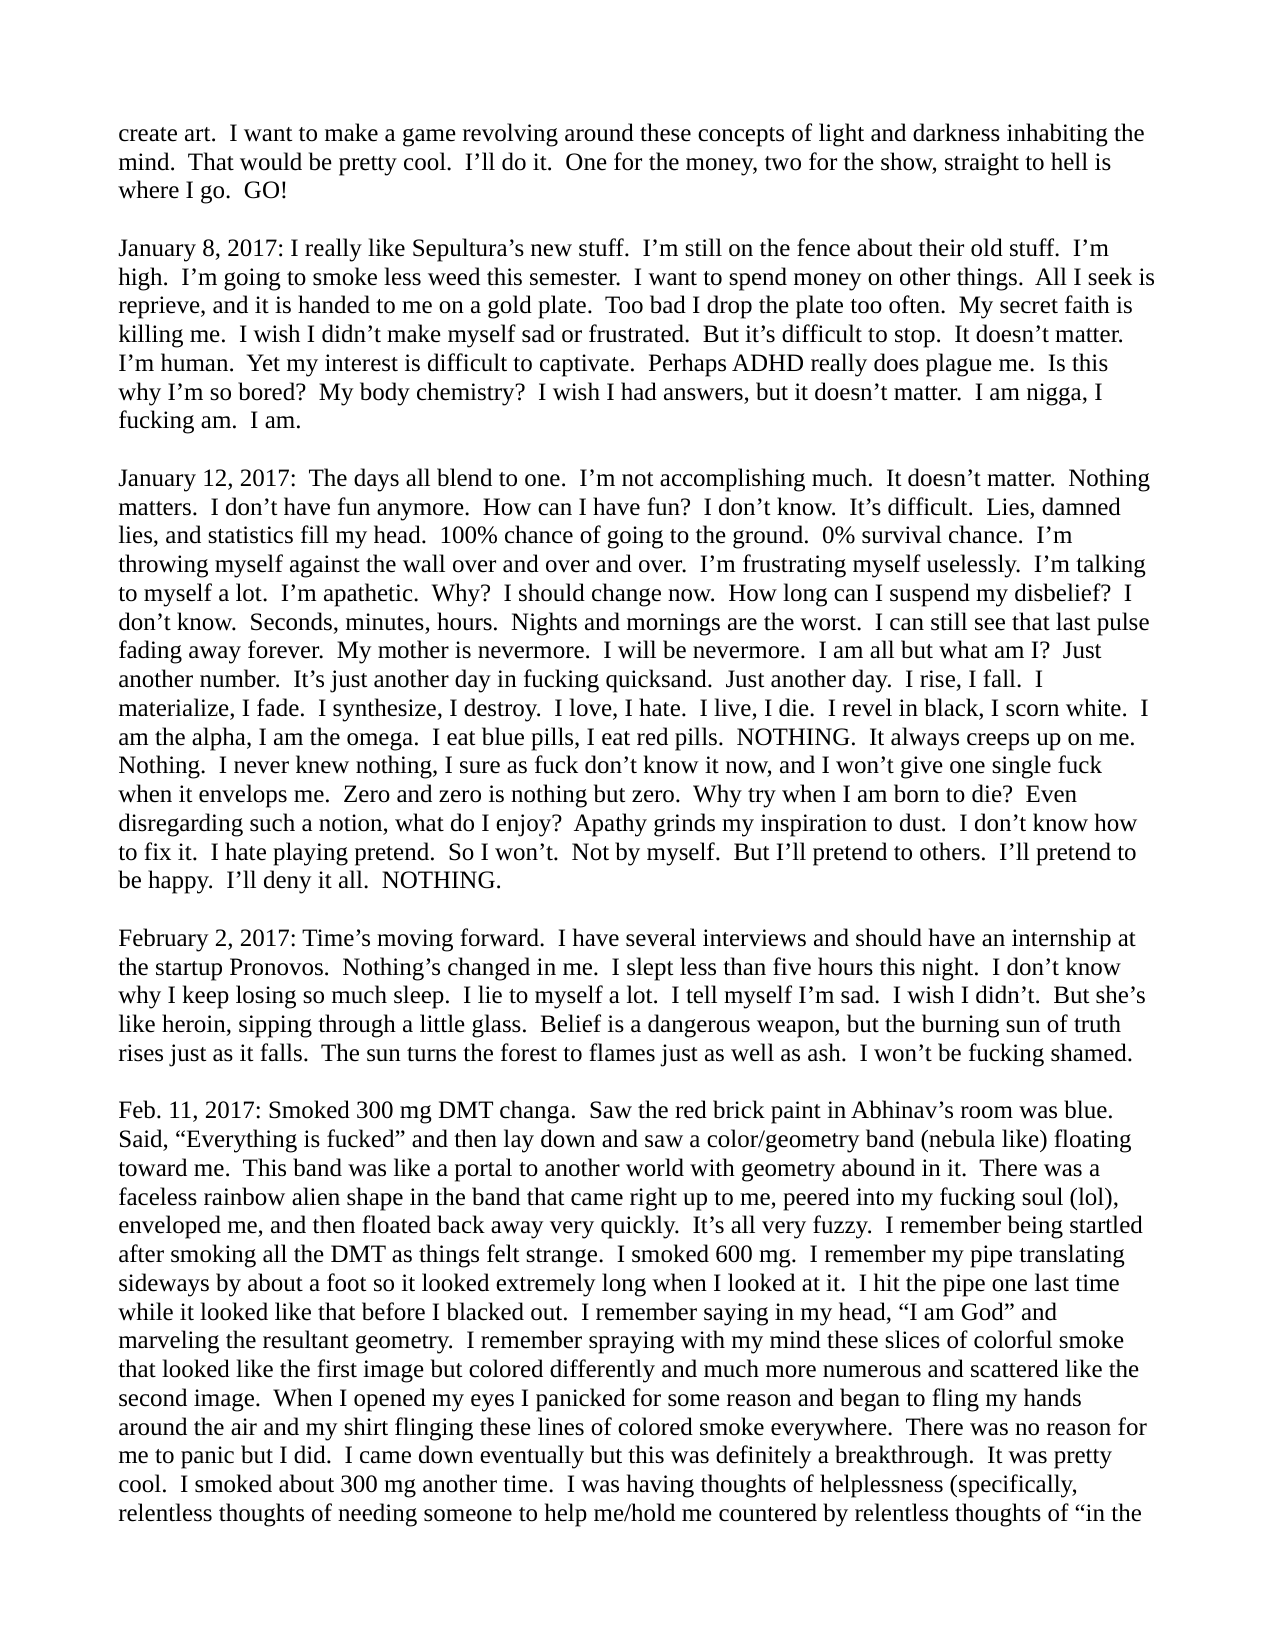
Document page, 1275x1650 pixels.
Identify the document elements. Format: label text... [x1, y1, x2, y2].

text Feb. 11, 2017: Smoked 300 mg DMT changa. Saw the red brick paint in Abhinav’s room was blue. Said, “Everything is fucked” and then lay down and saw a color/geometry band (nebula like) floating toward me. This band was like a portal to another world with geometry abound in it. There was a faceless rainbow alien shape in the band that came right up to me, peered into my fucking soul (lol), enveloped me, and then floated back away very quickly. It’s all very fuzzy. I remember being startled after smoking all the DMT as things felt strange. I smoked 600 mg. I remember my pipe translating sideways by about a foot so it looked extremely long when I looked at it. I hit the pipe one last time while it looked like that before I blacked out. I remember saying in my head, “I am God” and marveling the resultant geometry. I remember spraying with my mind these slices of colorful smoke that looked like the first image but colored differently and much more numerous and scattered like the second image. When I opened my eyes I panicked for some reason and began to fling my hands around the air and my shirt flinging these lines of colored smoke everywhere. There was no reason for me to panic but I did. I came down eventually but this was definitely a breakthrough. It was pretty cool. I smoked about 300 mg another time. I was having thoughts of helplessness (specifically, relentless thoughts of needing someone to help me/hold me countered by relentless thoughts of “in the [118, 1096, 1157, 1527]
text January 12, 2017: The days all blend to one. I’m not accomplishing much. It doesn’t matter. Nothing matters. I don’t have fun anymore. How can I have fun? I don’t know. It’s difficult. Lies, damned lies, and statistics fill my head. 100% chance of going to the ground. 0% survival chance. I’m throwing myself against the wall over and over and over. I’m frustrating myself uselessly. I’m talking to myself a lot. I’m apathetic. Why? I should change now. How long can I suspend my disbelief? I don’t know. Seconds, minutes, hours. Nights and mornings are the worst. I can still see that last pulse fading away forever. My mother is nevermore. I will be nevermore. I am all but what am I? Just another number. It’s just another day in fucking quicksand. Just another day. I rise, I fall. I materialize, I fade. I synthesize, I destroy. I love, I hate. I live, I die. I revel in black, I scorn white. I am the alpha, I am the omega. I eat blue pills, I eat red pills. NOTHING. It always creeps up on me. Nothing. I never knew nothing, I sure as fuck don’t know it now, and I won’t give one single fuck when it envelops me. Zero and zero is nothing but zero. Why try when I am born to die? Even disregarding such a notion, what do I enjoy? Apathy grinds my inspiration to dust. I don’t know how to fix it. I hate playing pretend. So I won’t. Not by myself. But I’ll pretend to others. I’ll pretend to be happy. I’ll deny it all. NOTHING. [118, 463, 1157, 894]
text January 8, 2017: I really like Sepultura’s new stuff. I’m still on the fence about their old stuff. I’m high. I’m going to smoke less weed this semester. I want to spend money on other things. All I seek is reprieve, and it is handed to me on a gold plate. Too bad I drop the plate too often. My secret faith is killing me. I wish I didn’t make myself sad or frustrated. But it’s difficult to stop. It doesn’t matter. I’m human. Yet my interest is difficult to captivate. Perhaps ADHD really does plague me. Is this why I’m so bored? My body chemistry? I wish I had answers, but it doesn’t matter. I am nigga, I fucking am. I am. [118, 233, 1157, 434]
text create art. I want to make a game revolving around these concepts of light and darkness inhabiting the mind. That would be pretty cool. I’ll do it. One for the money, two for the show, straight to hell is where I go. GO! [118, 118, 1157, 204]
text February 2, 2017: Time’s moving forward. I have several interviews and should have an internship at the startup Pronovos. Nothing’s changed in me. I slept less than five hours this night. I don’t know why I keep losing so much sleep. I lie to myself a lot. I tell myself I’m sad. I wish I didn’t. But she’s like heroin, sipping through a little glass. Belief is a dangerous weapon, but the burning sun of truth rises just as it falls. The sun turns the forest to flames just as well as ash. I won’t be fucking shamed. [118, 923, 1157, 1067]
